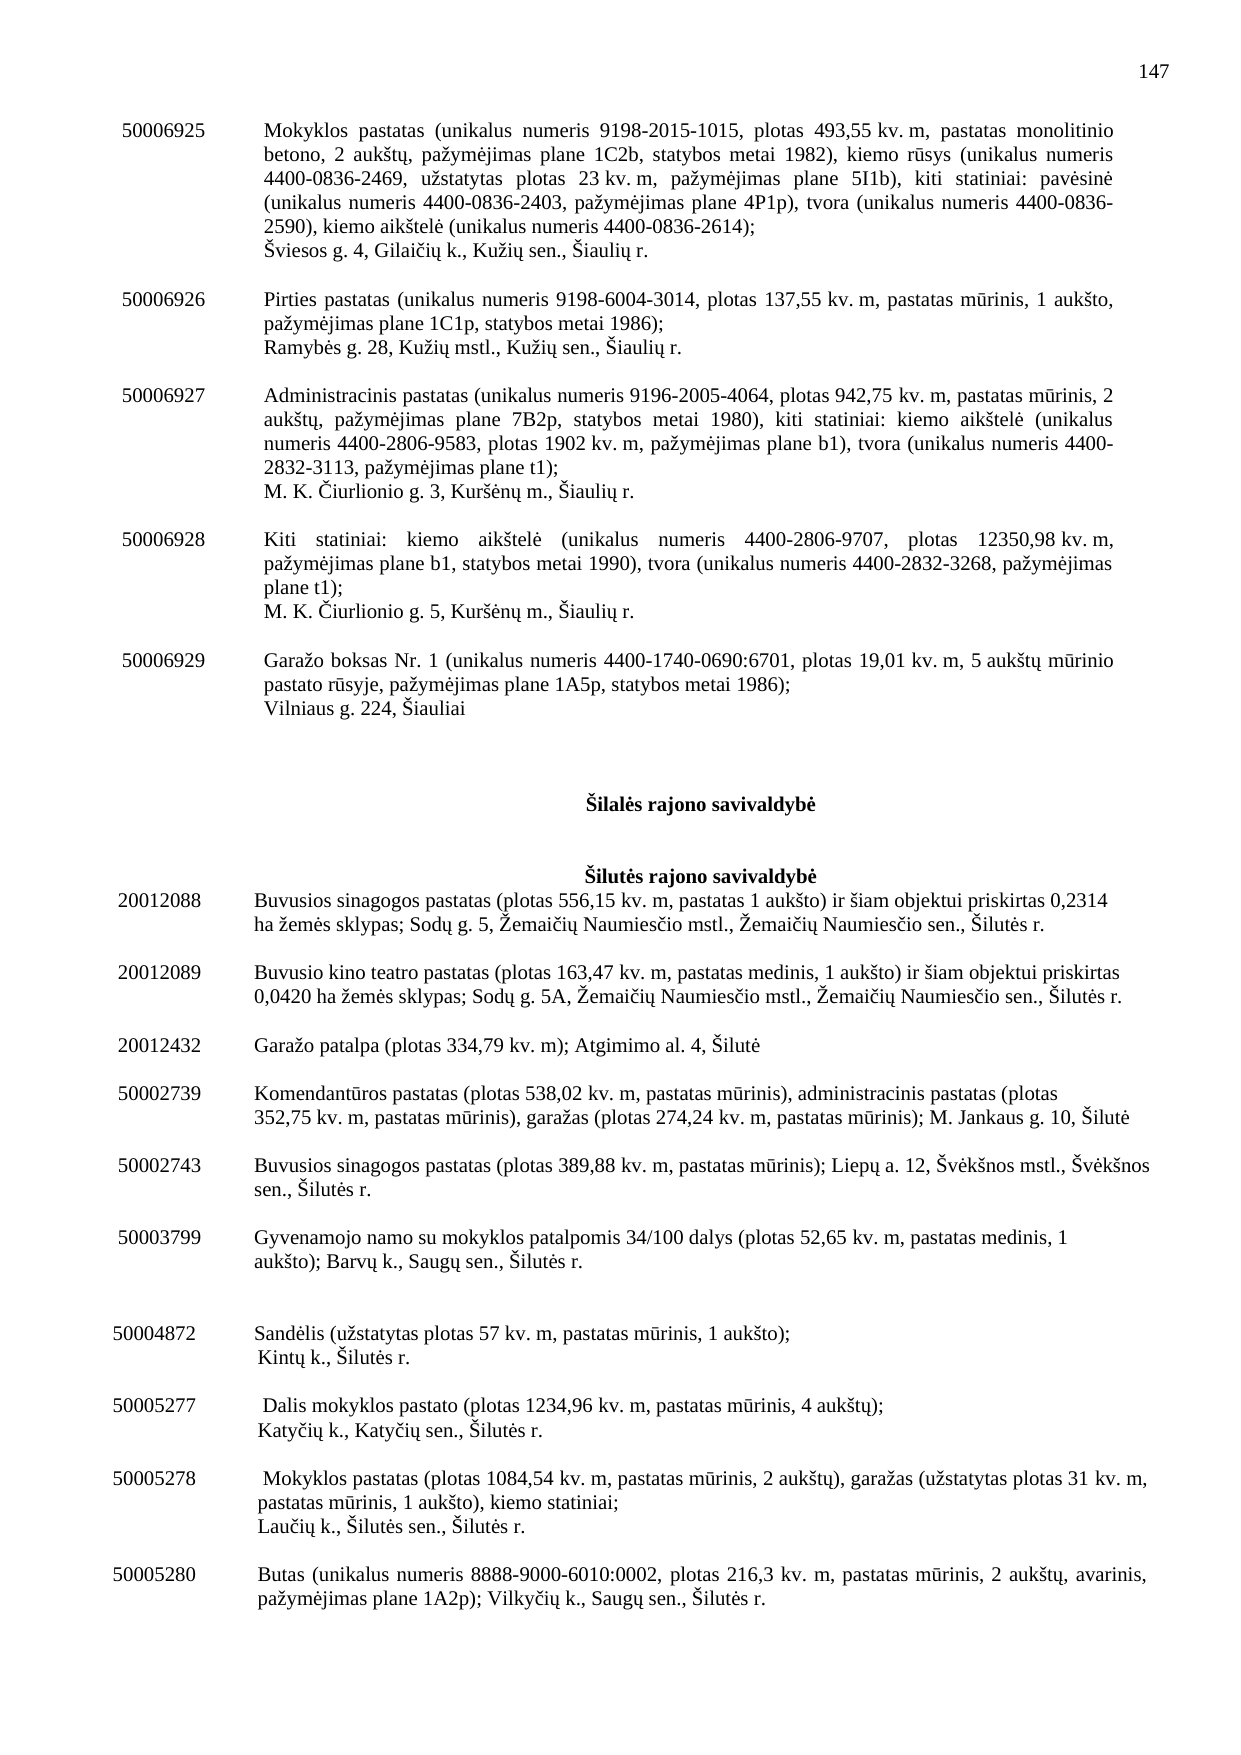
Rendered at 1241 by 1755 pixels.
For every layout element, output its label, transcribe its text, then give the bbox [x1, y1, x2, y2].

table_cell [1159, 768, 1175, 792]
table_cell [1175, 383, 1192, 527]
table_cell 50002739 [101, 1081, 243, 1129]
table_cell [1159, 383, 1175, 527]
table_cell [1175, 960, 1192, 1008]
table_cell 50005277 [101, 1394, 243, 1466]
table_cell [1159, 936, 1175, 960]
table_cell 50006926 Pirties pastatas (unikalus numeris 9198-6004-3014, plotas 137,55 kv. m, pastatas mūrinis, 1 aukšto, pažymėjimas plane 1C1p, statybos metai 1986); Ramybės g. 28, Kužių mstl., Kužių sen., Šiaulių r. [101, 287, 1125, 383]
table_cell [1159, 1057, 1175, 1081]
table_cell 50006927 Administracinis pastatas (unikalus numeris 9196-2005-4064, plotas 942,75 kv. m, pastatas mūrinis, 2 aukštų, pažymėjimas plane 7B2p, statybos metai 1980), kiti statiniai: kiemo aikštelė (unikalus numeris 4400-2806-9583, plotas 1902 kv. m, pažymėjimas plane b1), tvora (unikalus numeris 4400-2832-3113, pažymėjimas plane t1); M. K. Čiurlionio g. 3, Kuršėnų m., Šiaulių r. [101, 383, 1125, 527]
table_cell [1159, 1562, 1175, 1634]
table_cell 50006928 Kiti statiniai: kiemo aikštelė (unikalus numeris 4400-2806-9707, plotas 12350,98 kv. m, pažymėjimas plane b1, statybos metai 1990), tvora (unikalus numeris 4400-2832-3268, pažymėjimas plane t1); M. K. Čiurlionio g. 5, Kuršėnų m., Šiaulių r. [101, 527, 1125, 647]
table_cell 50002743 [101, 1153, 243, 1201]
table_cell [1142, 888, 1159, 936]
table_cell [101, 936, 1159, 960]
table_cell [1142, 1225, 1159, 1273]
table_cell Mokyklos pastatas (plotas 1084,54 kv. m, pastatas mūrinis, 2 aukštų), garažas (užstatytas plotas 31 kv. m, pastatas mūrinis, 1 aukšto), kiemo statiniai; Laučių k., Šilutės sen., Šilutės r. [243, 1466, 1159, 1562]
table_cell [243, 768, 1159, 792]
table_cell Komendantūros pastatas (plotas 538,02 kv. m, pastatas mūrinis), administracinis pastatas (plotas 352,75 kv. m, pastatas mūrinis), garažas (plotas 274,24 kv. m, pastatas mūrinis); M. Jankaus g. 10, Šilutė [243, 1081, 1159, 1129]
table_cell [1175, 792, 1192, 816]
table_cell [1175, 840, 1192, 864]
table_cell [1159, 1129, 1175, 1153]
table_cell [1159, 527, 1175, 647]
table_cell [1175, 648, 1192, 744]
table_cell [1175, 1466, 1192, 1562]
table_cell Dalis mokyklos pastato (plotas 1234,96 kv. m, pastatas mūrinis, 4 aukštų); Katyčių k., Katyčių sen., Šilutės r. [243, 1394, 1159, 1466]
table_cell Garažo patalpa (plotas 334,79 kv. m); Atgimimo al. 4, Šilutė [243, 1033, 1142, 1057]
table_cell [1142, 744, 1159, 768]
table_cell [1125, 648, 1142, 744]
table_cell [1142, 118, 1159, 287]
table_cell 50004872 [101, 1297, 243, 1393]
table_cell [1142, 527, 1159, 647]
table_cell [1175, 1201, 1192, 1225]
table_cell [101, 1009, 1159, 1032]
table_cell [101, 1201, 1159, 1225]
table_cell [1159, 1297, 1175, 1393]
table_cell [1159, 1033, 1175, 1057]
table_cell [1125, 118, 1142, 287]
table_cell [1159, 816, 1175, 840]
table_cell [101, 1129, 1159, 1153]
table_cell 20012432 [101, 1033, 243, 1057]
table_cell [1175, 1394, 1192, 1466]
table_cell [1175, 1081, 1192, 1129]
table_cell [1159, 1201, 1175, 1225]
table_cell 50006929 Garažo boksas Nr. 1 (unikalus numeris 4400-1740-0690:6701, plotas 19,01 kv. m, 5 aukštų mūrinio pastato rūsyje, pažymėjimas plane 1A5p, statybos metai 1986); Vilniaus g. 224, Šiauliai [101, 648, 1125, 744]
table_cell [1175, 888, 1192, 936]
table_cell Buvusio kino teatro pastatas (plotas 163,47 kv. m, pastatas medinis, 1 aukšto) ir šiam objektui priskirtas 0,0420 ha žemės sklypas; Sodų g. 5A, Žemaičių Naumiesčio mstl., Žemaičių Naumiesčio sen., Šilutės r. [243, 960, 1142, 1008]
table_cell Šilutės rajono savivaldybė [243, 864, 1159, 888]
table_cell [1175, 1562, 1192, 1634]
table_cell [101, 792, 243, 816]
table_cell [1142, 383, 1159, 527]
table_cell [1175, 768, 1192, 792]
table_cell [101, 1057, 1159, 1081]
table_cell [1175, 1129, 1192, 1153]
table_cell 50003799 [101, 1225, 243, 1273]
table_cell [1125, 383, 1142, 527]
table_cell [1175, 118, 1192, 287]
table_cell [1142, 648, 1159, 744]
table_cell Butas (unikalus numeris 8888-9000-6010:0002, plotas 216,3 kv. m, pastatas mūrinis, 2 aukštų, avarinis, pažymėjimas plane 1A2p); Vilkyčių k., Saugų sen., Šilutės r. [243, 1562, 1159, 1634]
table_cell 50005280 [101, 1562, 243, 1634]
table_cell [1175, 1153, 1192, 1201]
table_cell [1175, 527, 1192, 647]
table_cell [1159, 1009, 1175, 1032]
table_cell [1159, 1466, 1175, 1562]
table_cell [1159, 1394, 1175, 1466]
table_cell Gyvenamojo namo su mokyklos patalpomis 34/100 dalys (plotas 52,65 kv. m, pastatas medinis, 1 aukšto); Barvų k., Saugų sen., Šilutės r. [243, 1225, 1142, 1273]
table_cell 50006925 Mokyklos pastatas (unikalus numeris 9198-2015-1015, plotas 493,55 kv. m, pastatas monolitinio betono, 2 aukštų, pažymėjimas plane 1C2b, statybos metai 1982), kiemo rūsys (unikalus numeris 4400-0836-2469, užstatytas plotas 23 kv. m, pažymėjimas plane 5I1b), kiti statiniai: pavėsinė (unikalus numeris 4400-0836-2403, pažymėjimas plane 4P1p), tvora (unikalus numeris 4400-0836-2590), kiemo aikštelė (unikalus numeris 4400-0836-2614); Šviesos g. 4, Gilaičių k., Kužių sen., Šiaulių r. [101, 118, 1125, 287]
table_cell [1175, 1225, 1192, 1273]
table_cell 20012089 [101, 960, 243, 1008]
table_cell [101, 744, 243, 768]
table_cell 50005278 [101, 1466, 243, 1562]
table_cell [1175, 744, 1192, 768]
table_cell [1175, 287, 1192, 383]
table_cell [1159, 864, 1175, 888]
table_cell [1159, 1273, 1175, 1297]
table_cell [1175, 1033, 1192, 1057]
table_cell [1159, 648, 1175, 744]
table_cell [1159, 287, 1175, 383]
table_cell [1159, 744, 1175, 768]
table_cell [1175, 1273, 1192, 1297]
table_cell Buvusios sinagogos pastatas (plotas 389,88 kv. m, pastatas mūrinis); Liepų a. 12, Švėkšnos mstl., Švėkšnos sen., Šilutės r. [243, 1153, 1175, 1201]
table_cell [1159, 792, 1175, 816]
table_cell [1142, 1033, 1159, 1057]
table_cell [101, 816, 1159, 840]
table_cell Sandėlis (užstatytas plotas 57 kv. m, pastatas mūrinis, 1 aukšto); Kintų k., Šilutės r. [243, 1297, 1159, 1393]
table_cell Šilalės rajono savivaldybė [243, 792, 1159, 816]
table_cell [1125, 527, 1142, 647]
table_cell [1159, 888, 1175, 936]
table_cell Buvusios sinagogos pastatas (plotas 556,15 kv. m, pastatas 1 aukšto) ir šiam objektui priskirtas 0,2314 ha žemės sklypas; Sodų g. 5, Žemaičių Naumiesčio mstl., Žemaičių Naumiesčio sen., Šilutės r. [243, 888, 1142, 936]
table_cell [1142, 960, 1159, 1008]
table_cell [1159, 118, 1175, 287]
table_cell [101, 840, 1159, 864]
table_cell [1159, 1225, 1175, 1273]
table_cell [1159, 1081, 1175, 1129]
table_cell [1125, 287, 1142, 383]
table_cell [1175, 864, 1192, 888]
table_cell [1175, 1057, 1192, 1081]
table_cell [1159, 960, 1175, 1008]
table_cell [1142, 287, 1159, 383]
table_cell [1175, 816, 1192, 840]
table_cell 20012088 [101, 888, 243, 936]
table_cell [1175, 936, 1192, 960]
table_cell [101, 768, 243, 792]
table_cell [1175, 1009, 1192, 1032]
table_cell [243, 744, 1142, 768]
table_cell [1159, 840, 1175, 864]
table_cell [101, 864, 243, 888]
table_cell [1175, 1297, 1192, 1393]
table_cell [101, 1273, 1159, 1297]
